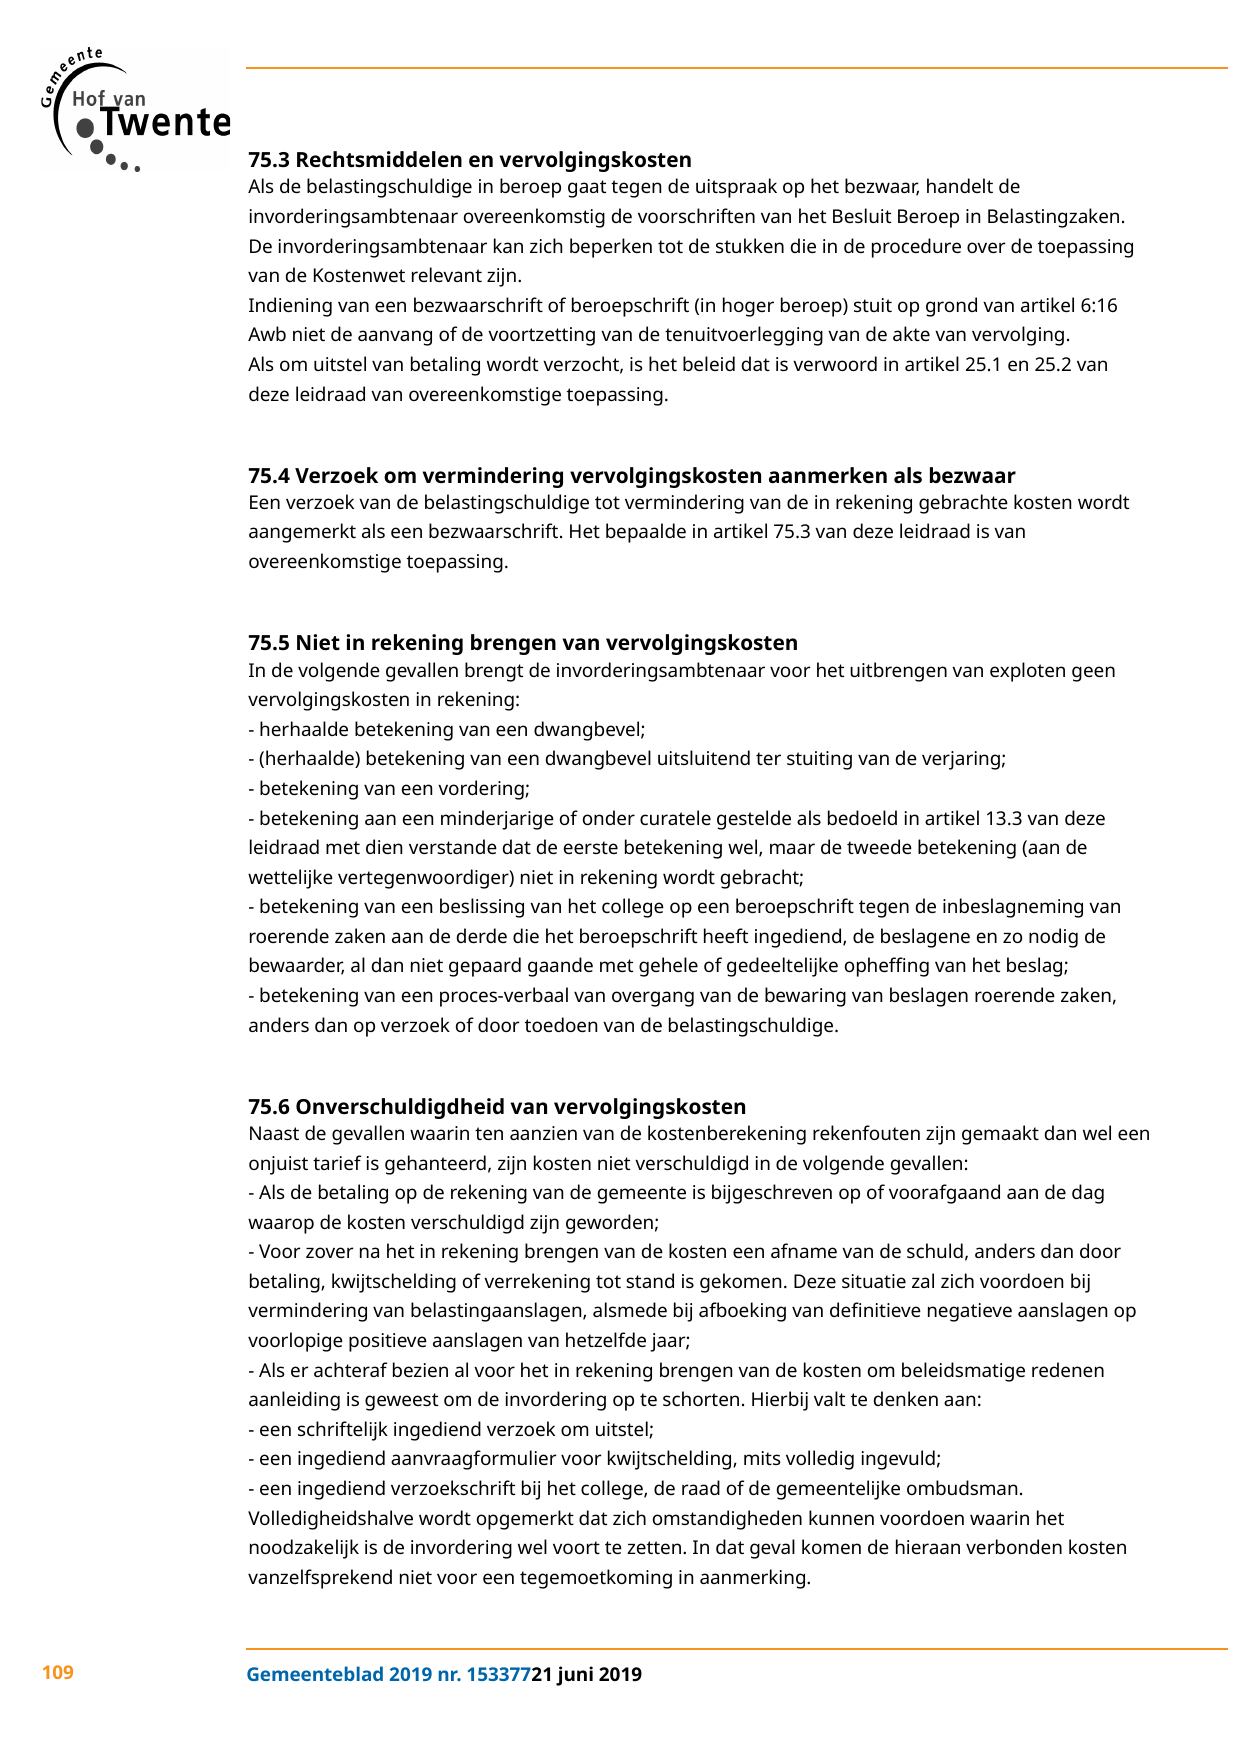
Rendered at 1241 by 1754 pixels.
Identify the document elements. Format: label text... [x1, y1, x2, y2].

text - een schriftelijk ingediend verzoek om uitstel; [248, 1416, 1152, 1442]
text - een ingediend verzoekschrift bij het college, de raad of de gemeentelijke ombudsman. [248, 1475, 1152, 1501]
text 75.6 Onverschuldigdheid van vervolgingskosten [248, 1092, 1152, 1120]
text - Voor zover na het in rekening brengen van de kosten een afname van de schuld, anders dan door betaling, kwijtschelding of verrekening tot stand is gekomen. Deze situatie zal zich voordoen bij vermindering van belastingaanslagen, alsmede bij afboeking van definitieve negatieve aanslagen op voorlopige positieve aanslagen van hetzelfde jaar; [248, 1238, 1152, 1353]
text - betekening van een beslissing van het college op een beroepschrift tegen de inbeslagneming van roerende zaken aan de derde die het beroepschrift heeft ingediend, de beslagene en zo nodig de bewaarder, al dan niet gepaard gaande met gehele of gedeeltelijke opheffing van het beslag; [248, 893, 1152, 978]
text - een ingediend aanvraagformulier voor kwijtschelding, mits volledig ingevuld; [248, 1446, 1152, 1471]
text Een verzoek van de belastingschuldige tot vermindering van de in rekening gebrachte kosten wordt aangemerkt als een bezwaarschrift. Het bepaalde in artikel 75.3 van deze leidraad is van overeenkomstige toepassing. [248, 489, 1152, 574]
text - Als de betaling op de rekening van de gemeente is bijgeschreven op of voorafgaand aan de dag waarop de kosten verschuldigd zijn geworden; [248, 1179, 1152, 1235]
text Als de belastingschuldige in beroep gaat tegen de uitspraak op het bezwaar, handelt de invorderingsambtenaar overeenkomstig de voorschriften van het Besluit Beroep in Belastingzaken. [248, 174, 1152, 229]
text - (herhaalde) betekening van een dwangbevel uitsluitend ter stuiting van de verjaring; [248, 746, 1152, 771]
text - betekening van een vordering; [248, 775, 1152, 801]
text Volledigheidshalve wordt opgemerkt dat zich omstandigheden kunnen voordoen waarin het noodzakelijk is de invordering wel voort te zetten. In dat geval komen de hieraan verbonden kosten vanzelfsprekend niet voor een tegemoetkoming in aanmerking. [248, 1505, 1152, 1590]
text De invorderingsambtenaar kan zich beperken tot de stukken die in de procedure over de toepassing van de Kostenwet relevant zijn. [248, 233, 1152, 288]
text In de volgende gevallen brengt de invorderingsambtenaar voor het uitbrengen van exploten geen vervolgingskosten in rekening: [248, 657, 1152, 712]
text 75.5 Niet in rekening brengen van vervolgingskosten [248, 628, 1152, 657]
text 75.4 Verzoek om vermindering vervolgingskosten aanmerken als bezwaar [248, 461, 1152, 489]
text - betekening aan een minderjarige of onder curatele gestelde als bedoeld in artikel 13.3 van deze leidraad met dien verstande dat de eerste betekening wel, maar de tweede betekening (aan de wettelijke vertegenwoordiger) niet in rekening wordt gebracht; [248, 805, 1152, 889]
text Als om uitstel van betaling wordt verzocht, is het beleid dat is verwoord in artikel 25.1 en 25.2 van deze leidraad van overeenkomstige toepassing. [248, 351, 1152, 406]
text 75.3 Rechtsmiddelen en vervolgingskosten [248, 145, 1152, 174]
picture [41, 47, 231, 172]
text Indiening van een bezwaarschrift of beroepschrift (in hoger beroep) stuit op grond van artikel 6:16 Awb niet de aanvang of de voortzetting van de tenuitvoerlegging van de akte van vervolging. [248, 292, 1152, 347]
text - herhaalde betekening van een dwangbevel; [248, 716, 1152, 742]
text Naast de gevallen waarin ten aanzien van de kostenberekening rekenfouten zijn gemaakt dan wel een onjuist tarief is gehanteerd, zijn kosten niet verschuldigd in de volgende gevallen: [248, 1120, 1152, 1176]
text - Als er achteraf bezien al voor het in rekening brengen van de kosten om beleidsmatige redenen aanleiding is geweest om de invordering op te schorten. Hierbij valt te denken aan: [248, 1357, 1152, 1412]
text - betekening van een proces-verbaal van overgang van de bewaring van beslagen roerende zaken, anders dan op verzoek of door toedoen van de belastingschuldige. [248, 982, 1152, 1037]
